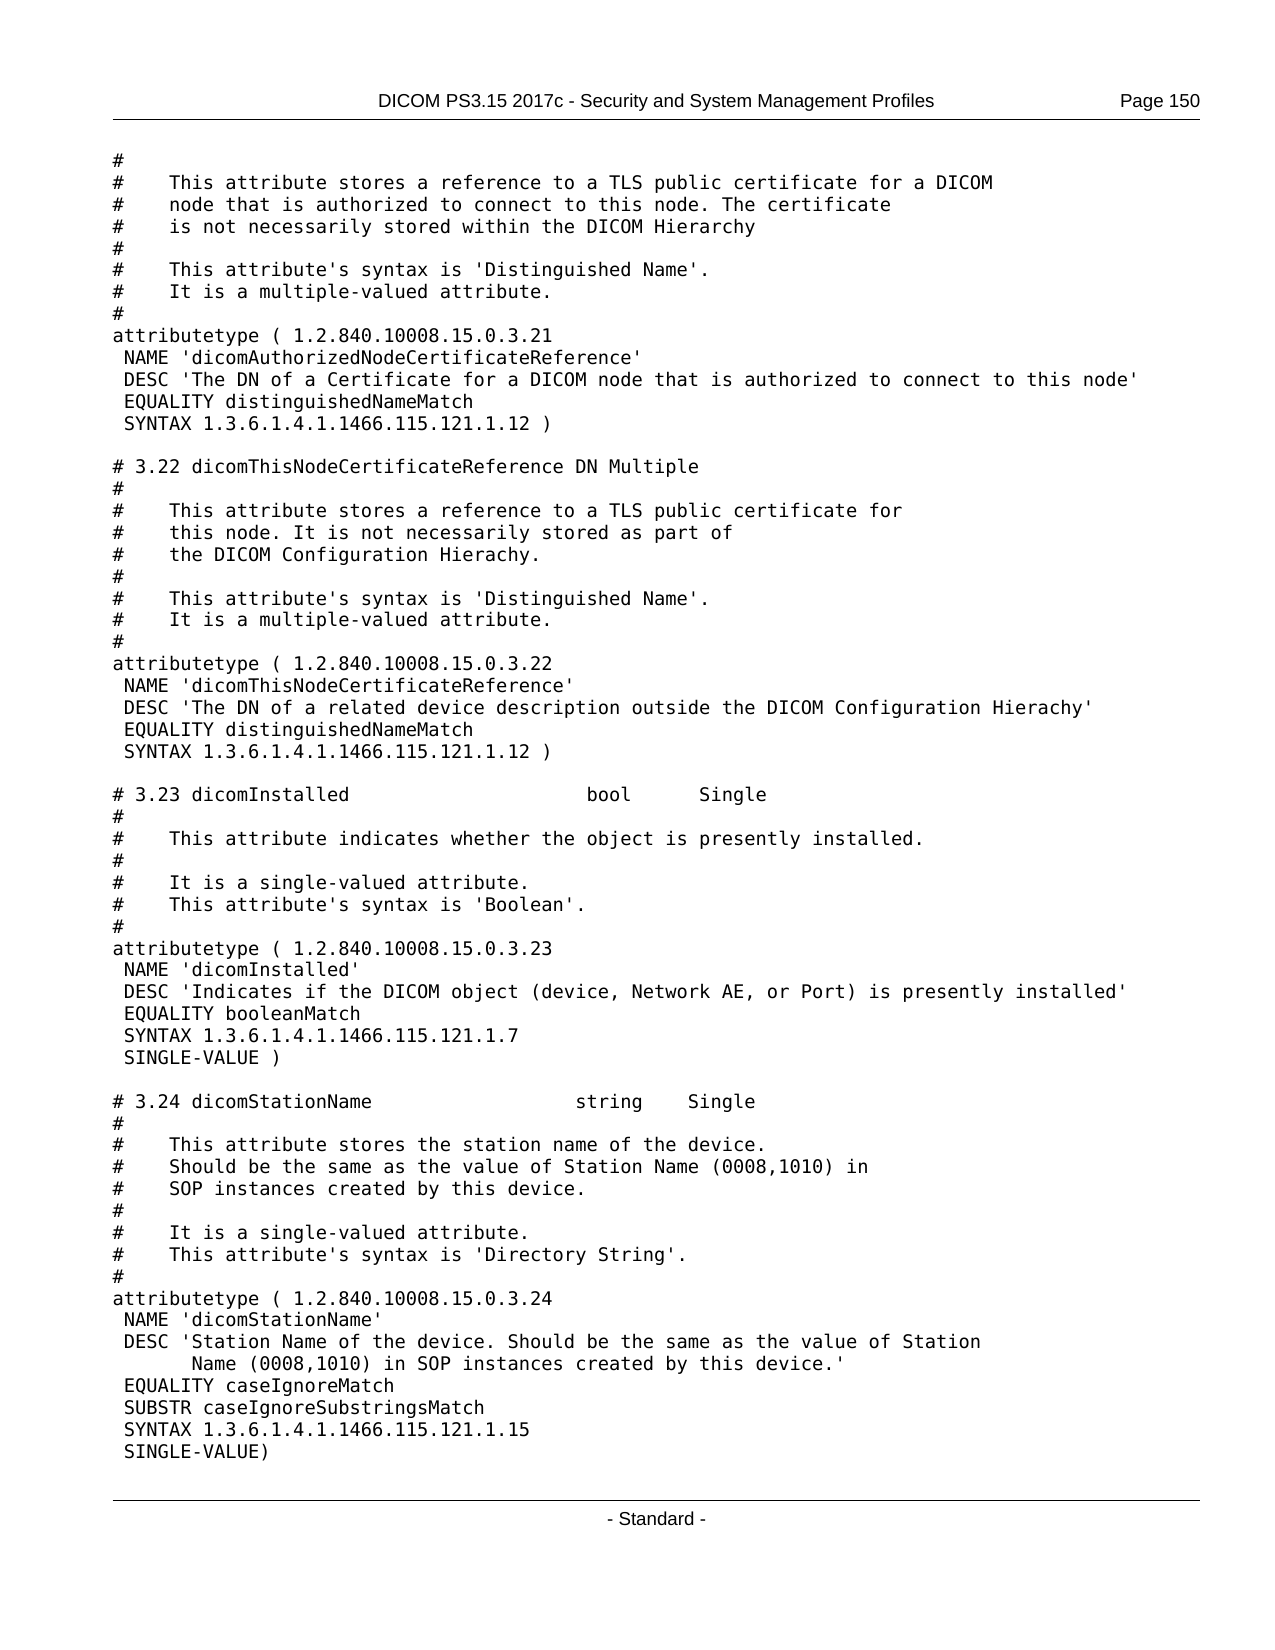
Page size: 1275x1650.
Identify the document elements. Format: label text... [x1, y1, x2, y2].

text # # This attribute stores a reference to a TLS public certificate for a DICOM # node that is authorized to connect to this node. The certificate # is not necessarily stored within the DICOM Hierarchy # # This attribute's syntax is 'Distinguished Name'. # It is a multiple-valued attribute. # attributetype ( 1.2.840.10008.15.0.3.21 NAME 'dicomAuthorizedNodeCertificateReference' DESC 'The DN of a Certificate for a DICOM node that is authorized to connect to this node' EQUALITY distinguishedNameMatch SYNTAX 1.3.6.1.4.1.1466.115.121.1.12 ) # 3.22 dicomThisNodeCertificateReference DN Multiple # # This attribute stores a reference to a TLS public certificate for # this node. It is not necessarily stored as part of # the DICOM Configuration Hierachy. # # This attribute's syntax is 'Distinguished Name'. # It is a multiple-valued attribute. # attributetype ( 1.2.840.10008.15.0.3.22 NAME 'dicomThisNodeCertificateReference' DESC 'The DN of a related device description outside the DICOM Configuration Hierachy' EQUALITY distinguishedNameMatch SYNTAX 1.3.6.1.4.1.1466.115.121.1.12 ) # 3.23 dicomInstalled bool Single # # This attribute indicates whether the object is presently installed. # # It is a single-valued attribute. # This attribute's syntax is 'Boolean'. # attributetype ( 1.2.840.10008.15.0.3.23 NAME 'dicomInstalled' DESC 'Indicates if the DICOM object (device, Network AE, or Port) is presently installed' EQUALITY booleanMatch SYNTAX 1.3.6.1.4.1.1466.115.121.1.7 SINGLE-VALUE ) # 3.24 dicomStationName string Single # # This attribute stores the station name of the device. # Should be the same as the value of Station Name (0008,1010) in # SOP instances created by this device. # # It is a single-valued attribute. # This attribute's syntax is 'Directory String'. # attributetype ( 1.2.840.10008.15.0.3.24 NAME 'dicomStationName' DESC 'Station Name of the device. Should be the same as the value of Station Name (0008,1010) in SOP instances created by this device.' EQUALITY caseIgnoreMatch SUBSTR caseIgnoreSubstringsMatch SYNTAX 1.3.6.1.4.1.1466.115.121.1.15 SINGLE-VALUE) [112, 150, 1200, 1484]
